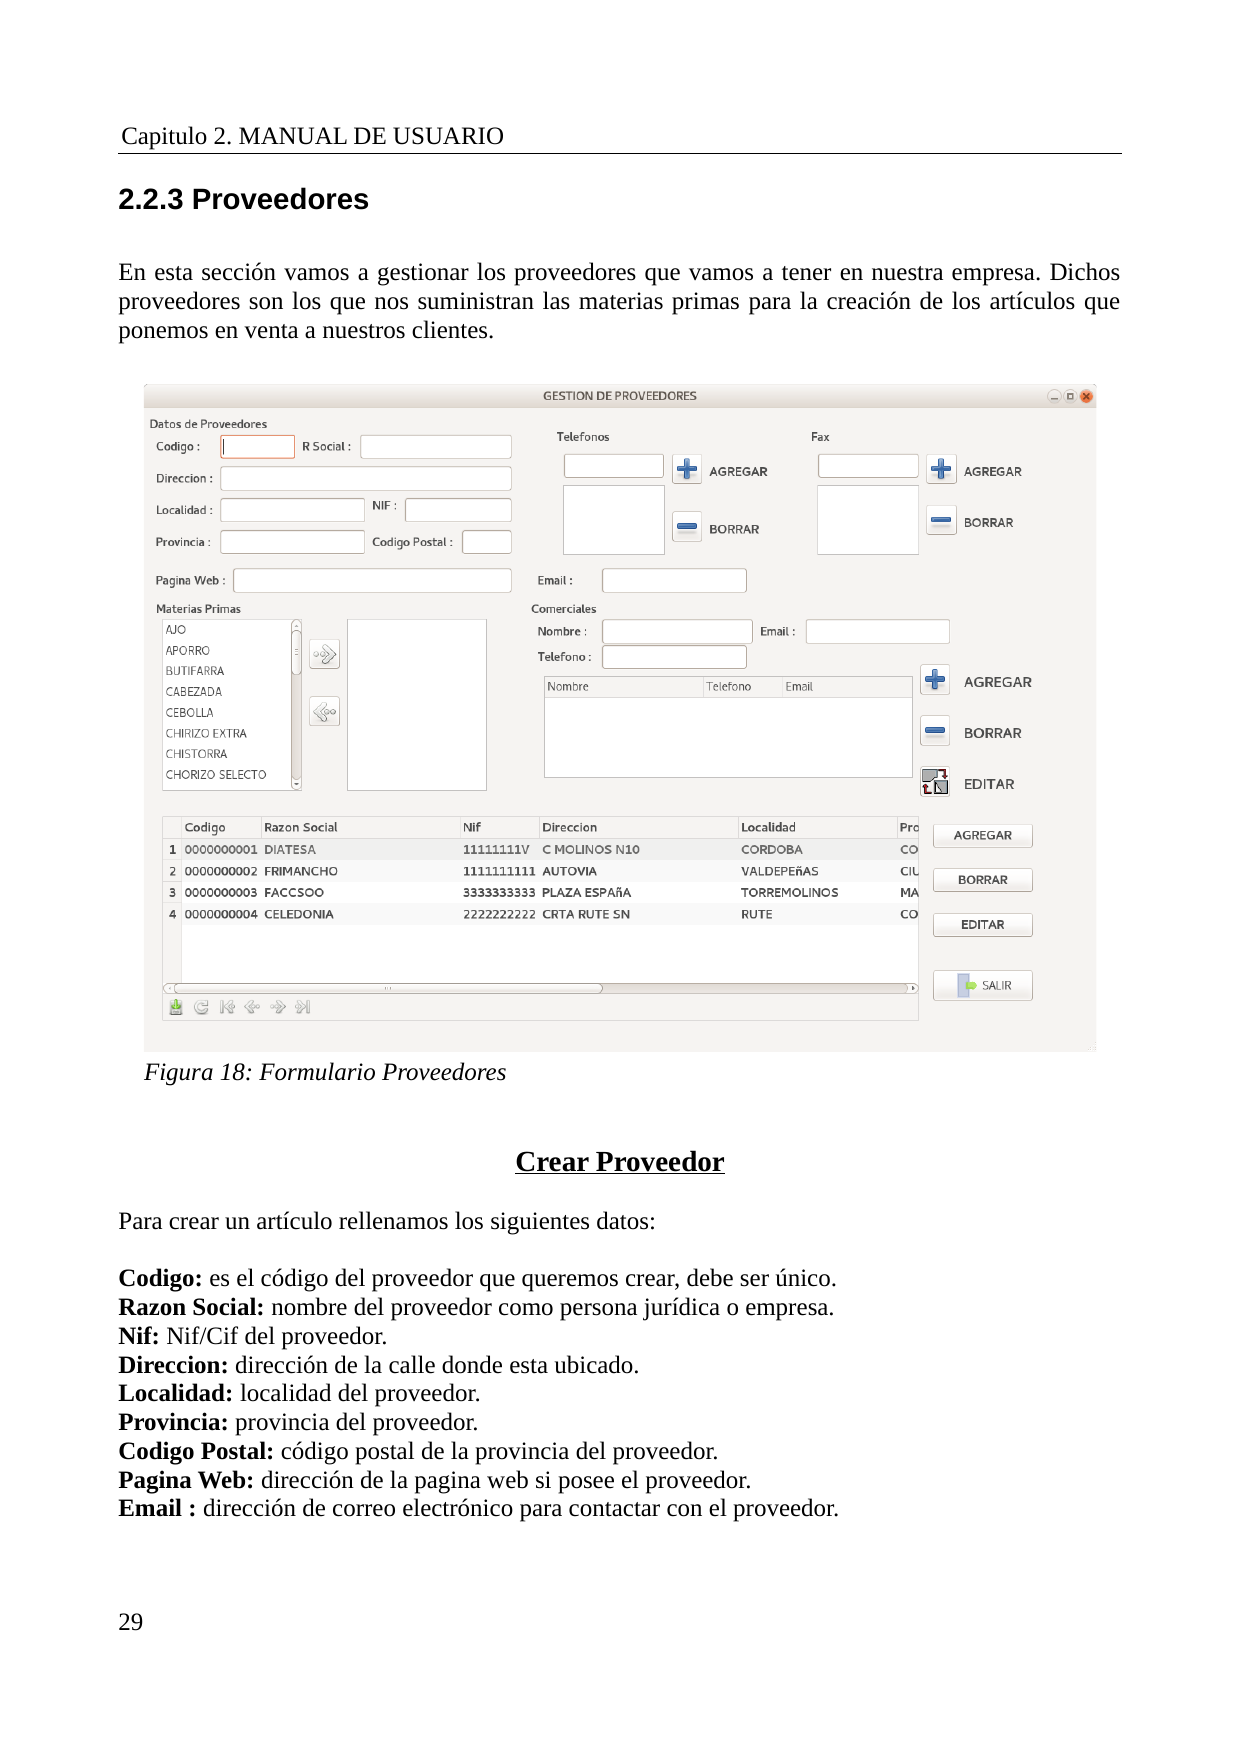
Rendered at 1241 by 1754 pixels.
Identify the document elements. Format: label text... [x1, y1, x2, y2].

text Codigo Postal: código postal de la provincia del proveedor. [118, 1436, 1122, 1465]
text Nif: Nif/Cif del proveedor. [118, 1321, 1122, 1350]
text Razon Social: nombre del proveedor como persona jurídica o empresa. [118, 1292, 1122, 1321]
text En esta sección vamos a gestionar los proveedores que vamos a tener en nuestra empresa. Dichos proveedores son los que nos suministran las materias primas para la creación de los artículos que ponemos en venta a nuestros clientes. [118, 257, 1122, 343]
text Provincia: provincia del proveedor. [118, 1407, 1122, 1436]
text Figura 18: Formulario Proveedores [144, 1052, 1096, 1086]
text Codigo: es el código del proveedor que queremos crear, debe ser único. [118, 1263, 1122, 1292]
subtitle 2.2.3 Proveedores [118, 182, 1122, 216]
text Crear Proveedor [118, 1144, 1122, 1177]
text Localidad: localidad del proveedor. [118, 1378, 1122, 1407]
text Pagina Web: dirección de la pagina web si posee el proveedor. [118, 1465, 1122, 1493]
picture [143, 384, 1097, 1052]
text Direccion: dirección de la calle donde esta ubicado. [118, 1350, 1122, 1378]
text Para crear un artículo rellenamos los siguientes datos: [118, 1206, 1122, 1235]
text Email : dirección de correo electrónico para contactar con el proveedor. [118, 1493, 1122, 1522]
